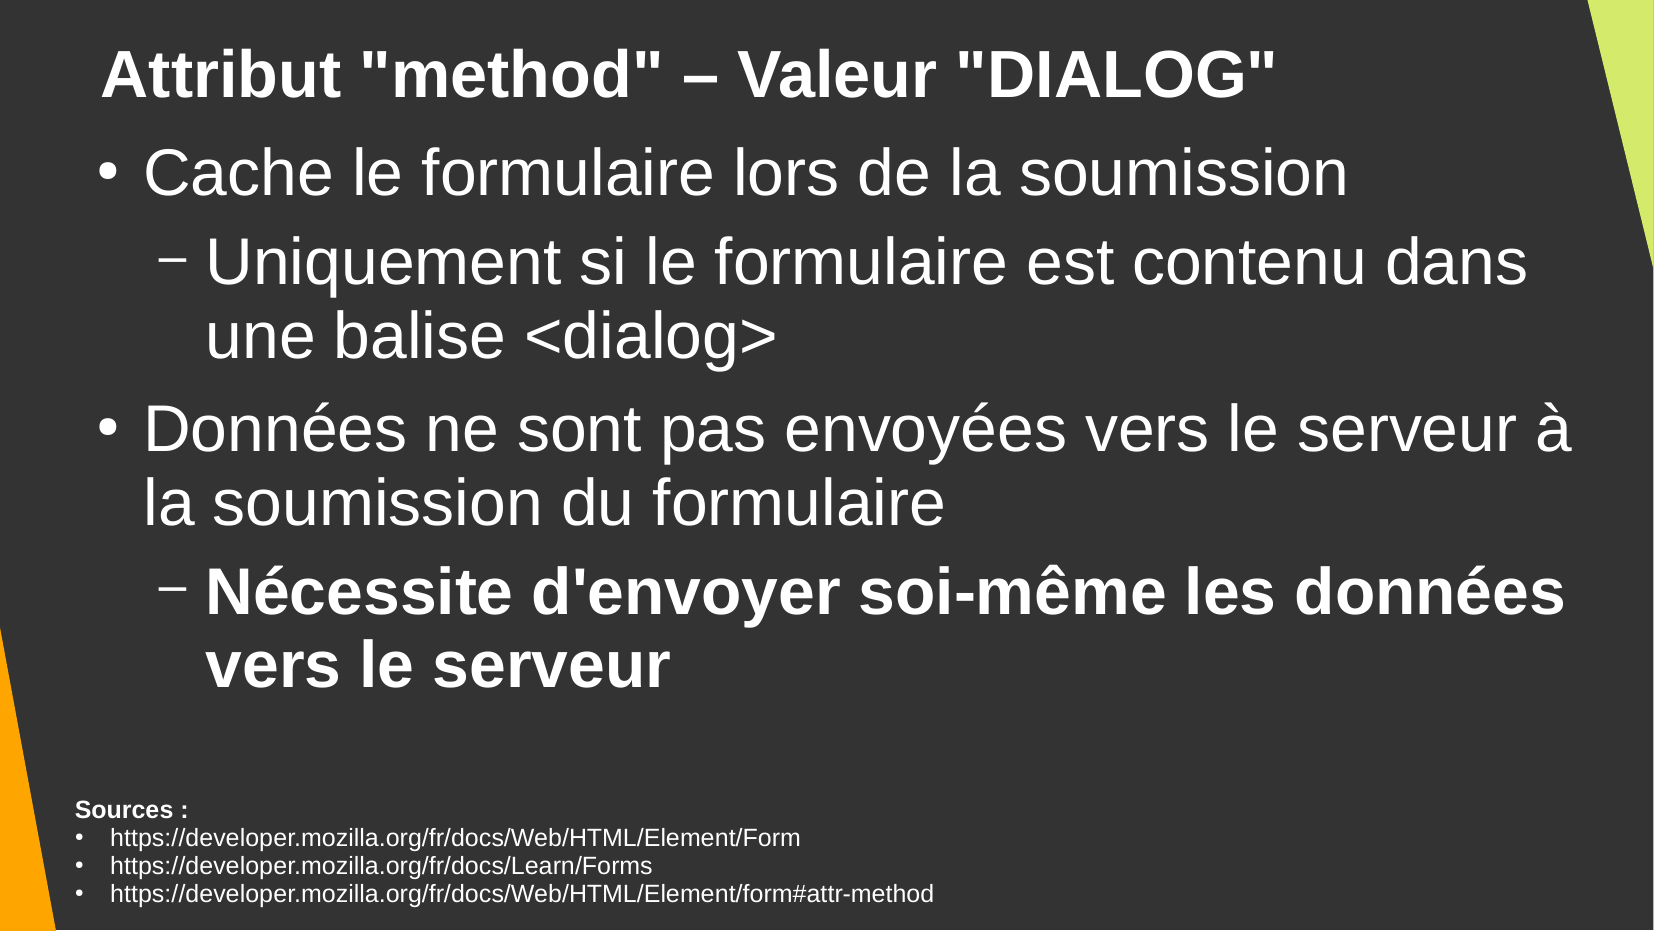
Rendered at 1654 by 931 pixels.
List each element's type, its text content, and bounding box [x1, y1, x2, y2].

title Attribut "method" – Valeur "DIALOG" [82, 37, 1571, 114]
list Cache le formulaire lors de la soumission Uniquement si le formulaire est contenu dans une balise <dialog> Données ne sont pas envoyées vers le serveur à la soumission du formulaire Nécessite d'envoyer soi-même les données vers le serveur [80, 135, 1605, 709]
text_box [0, 627, 57, 931]
text_box [1587, 0, 1654, 272]
text_box Sources : https://developer.mozilla.org/fr/docs/Web/HTML/Element/Form https://developer.mozilla.org/fr/docs/Learn/Forms https://developer.mozilla.org/fr/docs/Web/HTML/Element/form#attr-method [60, 788, 1546, 916]
